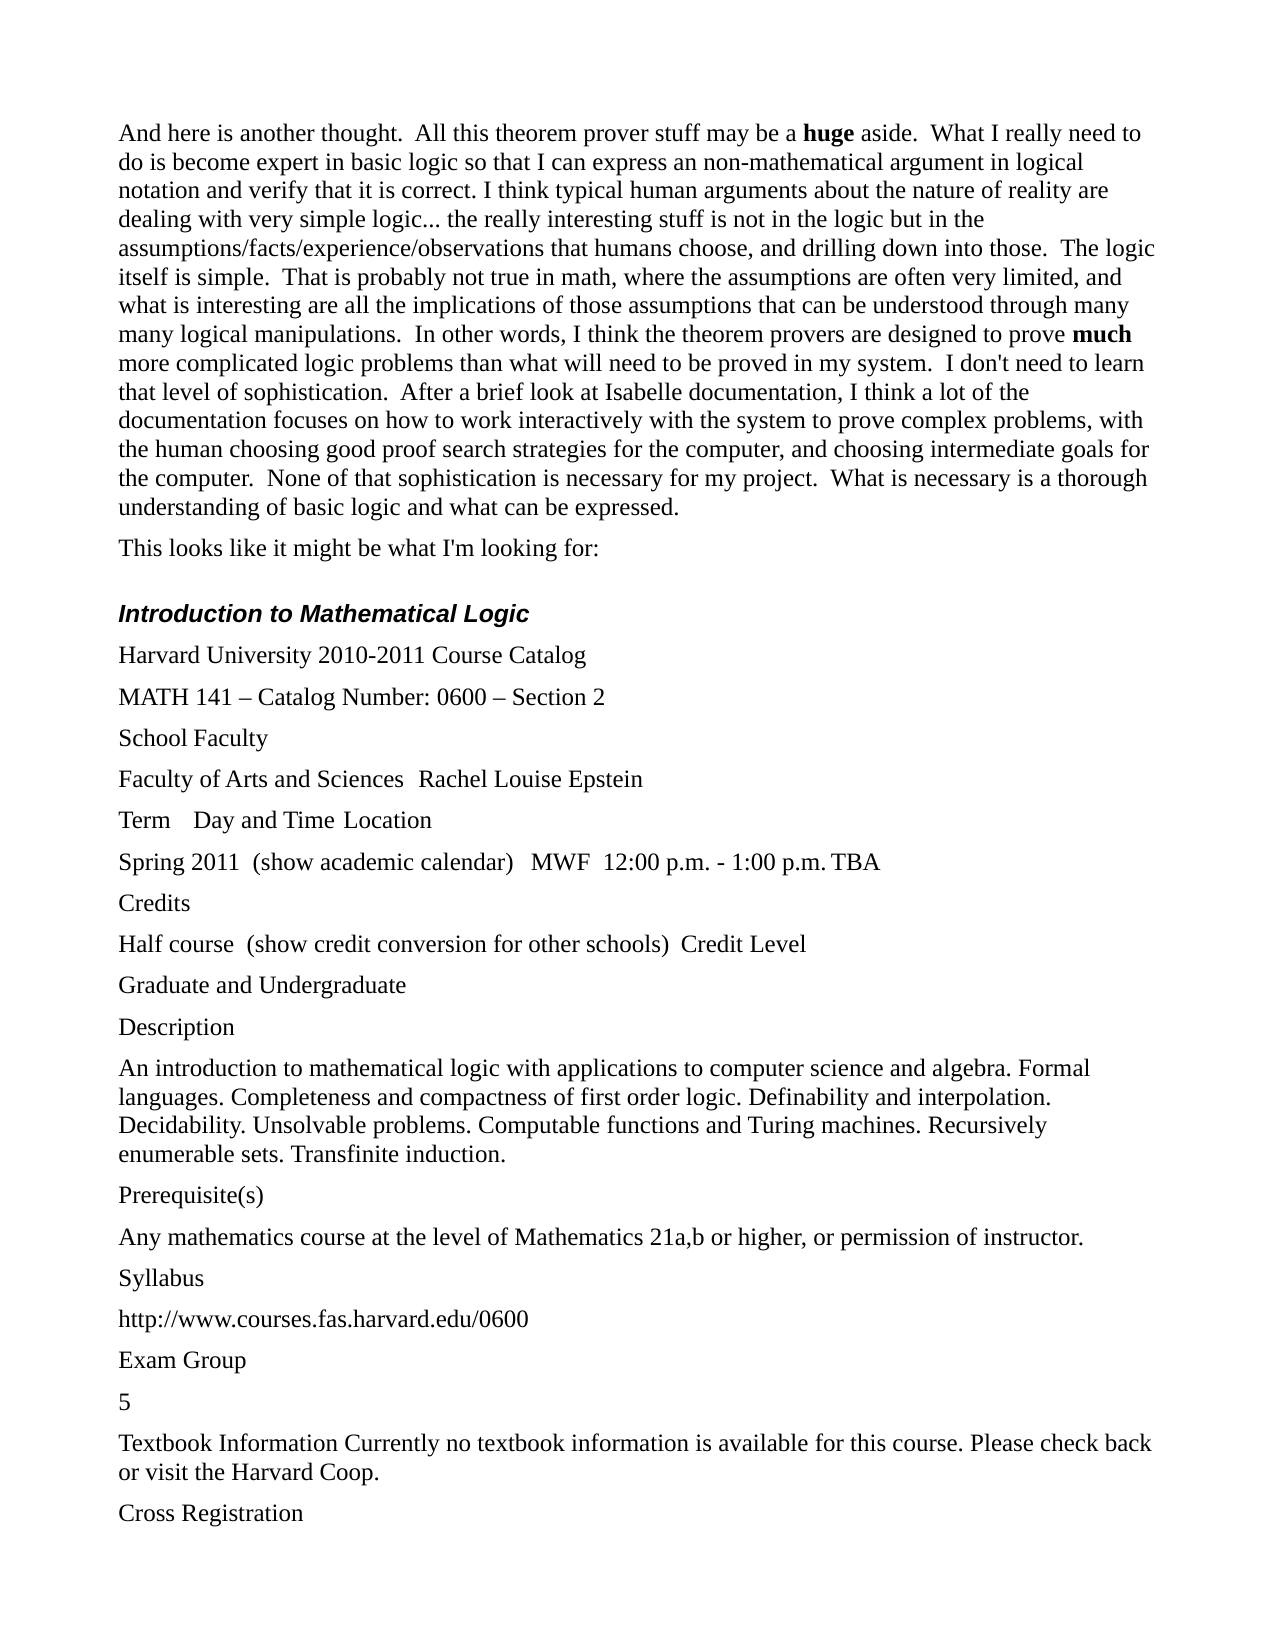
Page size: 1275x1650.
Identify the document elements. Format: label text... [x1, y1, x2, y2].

text http://www.courses.fas.harvard.edu/0600 [118, 1304, 1157, 1333]
text Term Day and Time Location [118, 805, 1157, 834]
text Syllabus [118, 1263, 1157, 1292]
text Prerequisite(s) [118, 1180, 1157, 1209]
text An introduction to mathematical logic with applications to computer science and algebra. Formal languages. Completeness and compactness of first order logic. Definability and interpolation. Decidability. Unsolvable problems. Computable functions and Turing machines. Recursively enumerable sets. Transfinite induction. [118, 1053, 1157, 1168]
text Graduate and Undergraduate [118, 970, 1157, 999]
text Harvard University 2010-2011 Course Catalog [118, 640, 1157, 669]
text Exam Group [118, 1345, 1157, 1374]
text MATH 141 – Catalog Number: 0600 – Section 2 [118, 682, 1157, 710]
text School Faculty [118, 723, 1157, 752]
text Credits [118, 888, 1157, 917]
text Cross Registration [118, 1498, 1157, 1527]
subtitle Introduction to Mathematical Logic [118, 599, 1157, 628]
text Spring 2011 (show academic calendar) MWF 12:00 p.m. - 1:00 p.m. TBA [118, 847, 1157, 875]
text 5 [118, 1387, 1157, 1415]
text Any mathematics course at the level of Mathematics 21a,b or higher, or permission of instructor. [118, 1222, 1157, 1250]
text Half course (show credit conversion for other schools) Credit Level [118, 929, 1157, 958]
text Textbook Information Currently no textbook information is available for this course. Please check back or visit the Harvard Coop. [118, 1428, 1157, 1485]
text This looks like it might be what I'm looking for: [118, 533, 1157, 562]
text Description [118, 1012, 1157, 1040]
text Faculty of Arts and Sciences Rachel Louise Epstein [118, 764, 1157, 793]
text And here is another thought. All this theorem prover stuff may be a huge aside. What I really need to do is become expert in basic logic so that I can express an non-mathematical argument in logical notation and verify that it is correct. I think typical human arguments about the nature of reality are dealing with very simple logic... the really interesting stuff is not in the logic but in the assumptions/facts/experience/observations that humans choose, and drilling down into those. The logic itself is simple. That is probably not true in math, where the assumptions are often very limited, and what is interesting are all the implications of those assumptions that can be understood through many many logical manipulations. In other words, I think the theorem provers are designed to prove much more complicated logic problems than what will need to be proved in my system. I don't need to learn that level of sophistication. After a brief look at Isabelle documentation, I think a lot of the documentation focuses on how to work interactively with the system to prove complex problems, with the human choosing good proof search strategies for the computer, and choosing intermediate goals for the computer. None of that sophistication is necessary for my project. What is necessary is a thorough understanding of basic logic and what can be expressed. [118, 118, 1157, 521]
